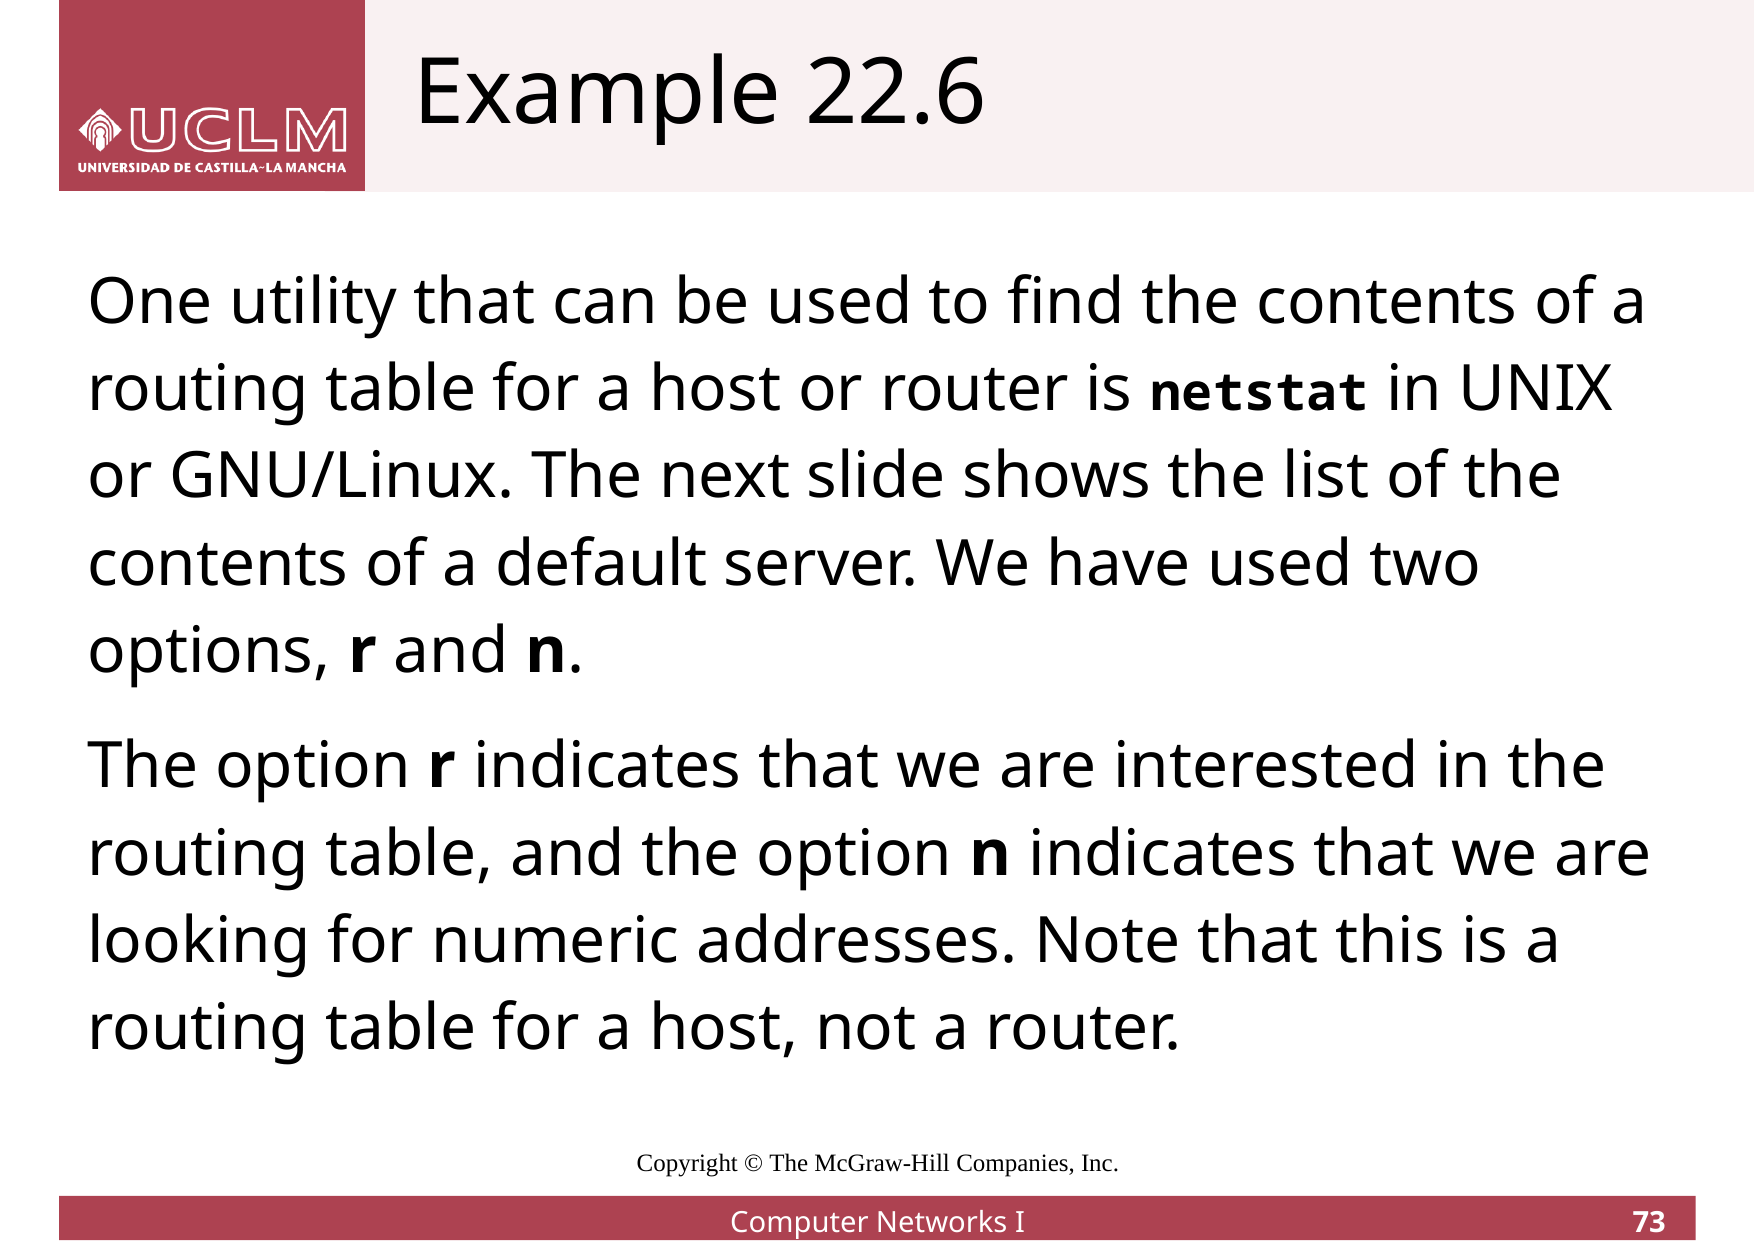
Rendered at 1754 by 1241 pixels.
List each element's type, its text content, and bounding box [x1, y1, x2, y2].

text_box [14, 206, 1725, 996]
text_box Copyright © The McGraw-Hill Companies, Inc. [478, 1136, 1276, 1184]
list One utility that can be used to find the contents of a routing table for a host or router is netstat in UNIX or GNU/Linux. The next slide shows the list of the contents of a default server. We have used two options, r and n. The option r indicates that we are interested in the routing table, and the option n indicates that we are looking for numeric addresses. Note that this is a routing table for a host, not a router. [87, 254, 1667, 1074]
picture [59, 0, 365, 191]
title Example 22.6 [413, 0, 1667, 198]
